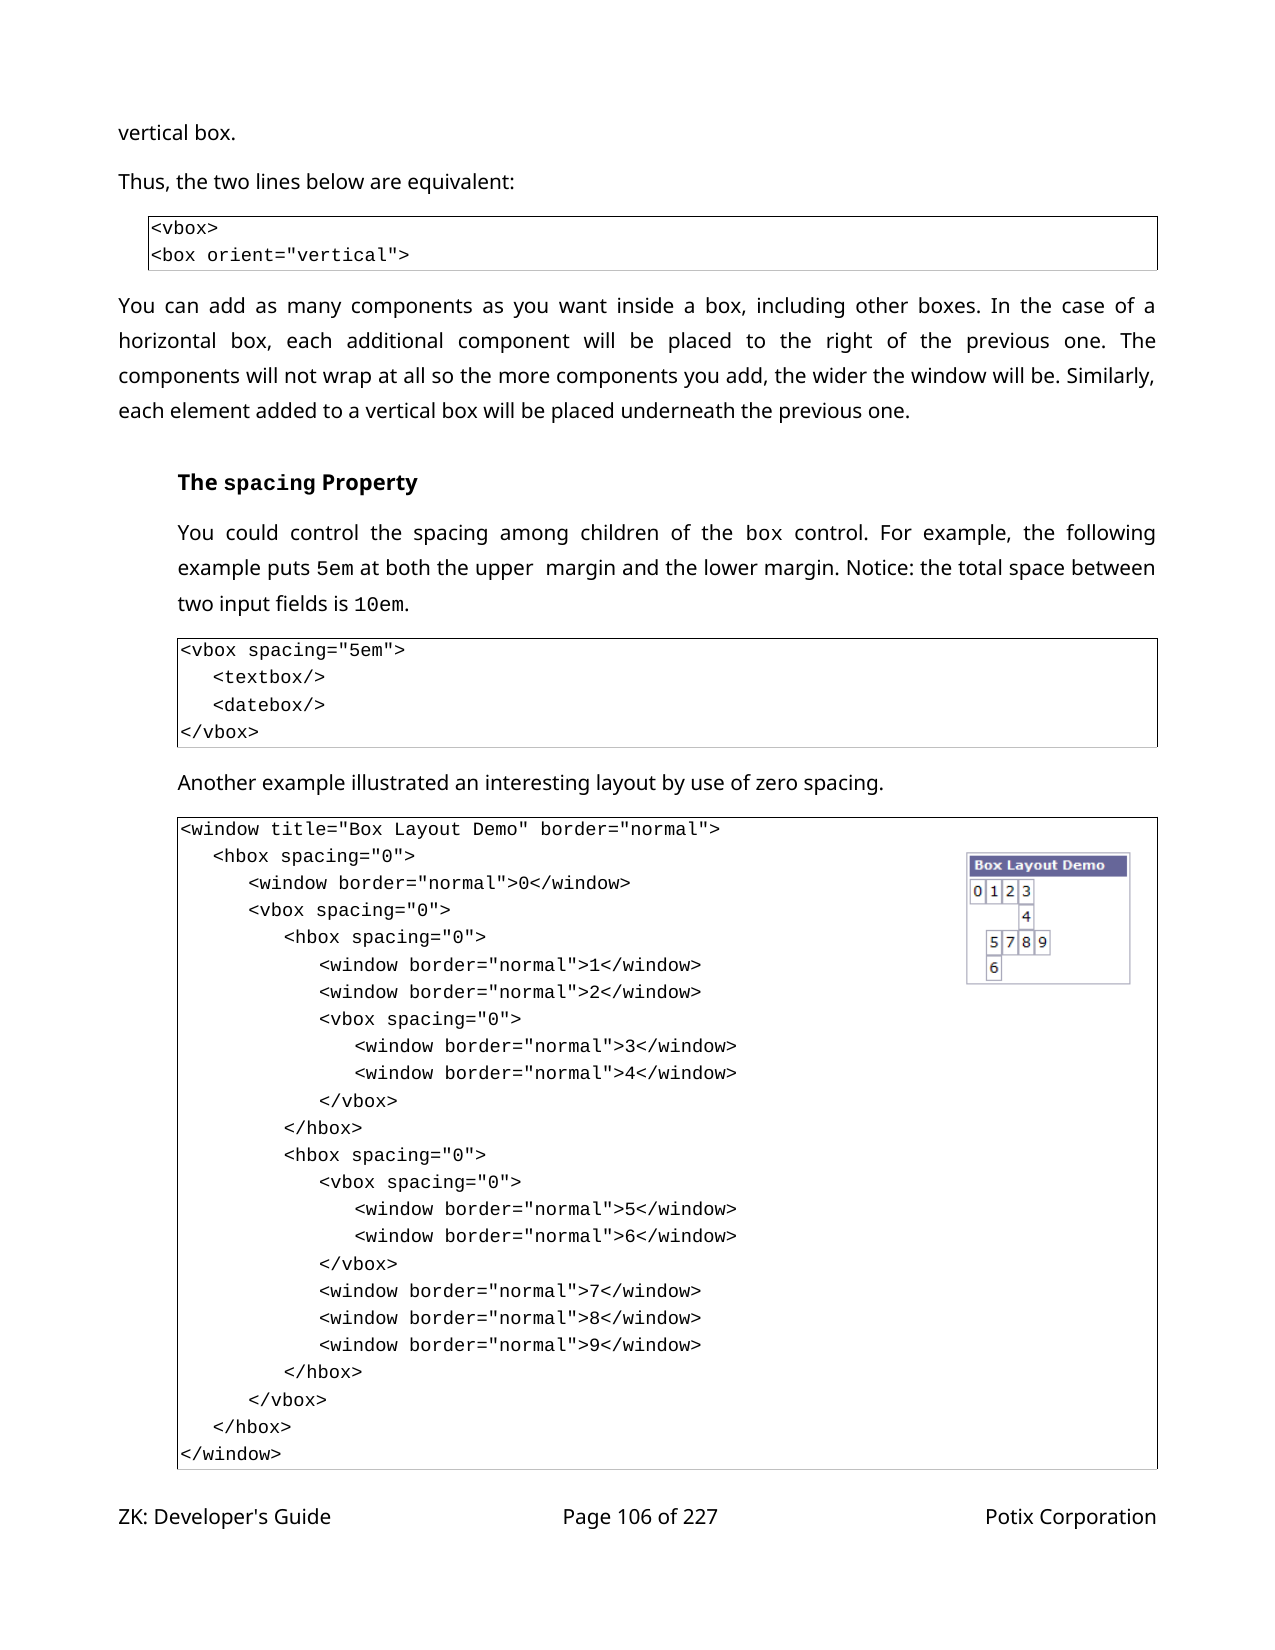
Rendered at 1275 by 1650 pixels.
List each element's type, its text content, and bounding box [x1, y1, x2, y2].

text Thus, the two lines below are equivalent: [118, 167, 1157, 195]
text You can add as many components as you want inside a box, including other boxes. In the case of a horizontal box, each additional component will be placed to the right of the previous one. The components will not wrap at all so the more components you add, the wider the window will be. Similarly, each element added to a vertical box will be placed underneath the previous one. [118, 291, 1157, 425]
text <window border="normal">3</window> [178, 1034, 1157, 1058]
text </vbox> [178, 1088, 1157, 1113]
subtitle The spacing Property [177, 467, 1157, 497]
text <vbox> [149, 217, 1157, 240]
text </vbox> [178, 1252, 1157, 1276]
text <window border="normal">4</window> [178, 1061, 1157, 1086]
text <vbox spacing="0"> [178, 1170, 1157, 1194]
text </hbox> [178, 1116, 1157, 1140]
picture [964, 850, 1133, 988]
text <textbox/> [178, 665, 1157, 690]
text </vbox> [178, 1387, 1157, 1412]
text Another example illustrated an interesting layout by use of zero spacing. [177, 768, 1157, 796]
text <window border="normal">1</window> [178, 952, 964, 977]
text <vbox spacing="5em"> [178, 639, 1157, 662]
text <vbox spacing="0"> [178, 1007, 1157, 1031]
text <window border="normal">7</window> [178, 1279, 1157, 1303]
text vertical box. [118, 118, 1157, 146]
text </vbox> [178, 720, 1157, 747]
text <vbox spacing="0"> [178, 898, 964, 922]
text <window border="normal">8</window> [178, 1306, 1157, 1330]
text [1133, 925, 1157, 949]
text </hbox> [178, 1360, 1157, 1384]
text [1133, 898, 1157, 922]
text <hbox spacing="0"> [178, 844, 1157, 868]
text <window border="normal">6</window> [178, 1224, 1157, 1249]
text <hbox spacing="0"> [178, 1143, 1157, 1167]
text <window border="normal">0</window> [178, 871, 964, 895]
text <window title="Box Layout Demo" border="normal"> [178, 818, 1157, 841]
text <window border="normal">5</window> [178, 1197, 1157, 1221]
text </hbox> [178, 1415, 1157, 1439]
text <window border="normal">2</window> [178, 980, 1157, 1004]
text </window> [178, 1442, 1157, 1469]
text You could control the spacing among children of the box control. For example, the following example puts 5em at both the upper margin and the lower margin. Notice: the total space between two input fields is 10em. [177, 518, 1157, 618]
text <window border="normal">9</window> [178, 1333, 1157, 1357]
text <datebox/> [178, 693, 1157, 717]
text <hbox spacing="0"> [178, 925, 964, 949]
text <box orient="vertical"> [149, 243, 1157, 270]
